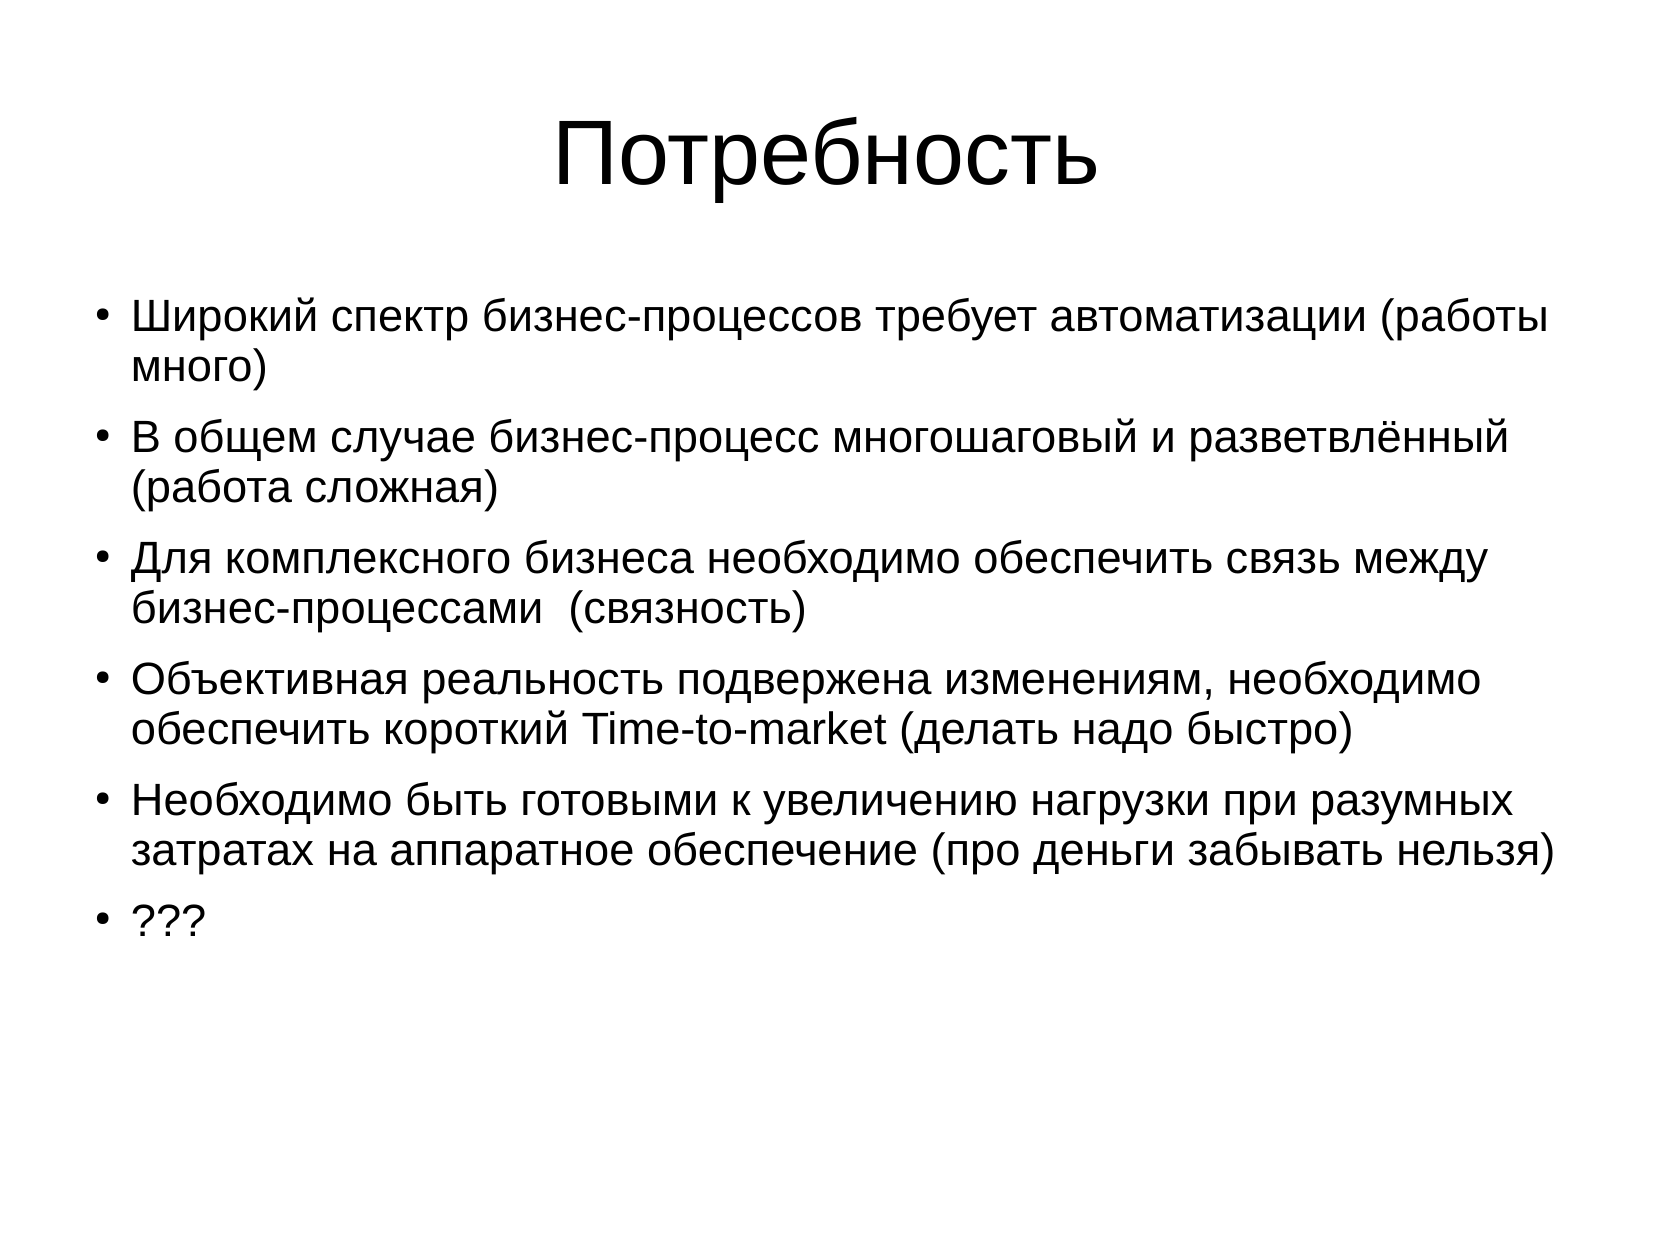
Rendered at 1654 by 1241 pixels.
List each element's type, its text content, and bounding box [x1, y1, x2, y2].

title Потребность [82, 49, 1571, 257]
list Широкий спектр бизнес-процессов требует автоматизации (работы много) В общем случае бизнес-процесс многошаговый и разветвлённый (работа сложная) Для комплексного бизнеса необходимо обеспечить связь между бизнес-процессами (связность) Объективная реальность подвержена изменениям, необходимо обеспечить короткий Time-to-market (делать надо быстро) Необходимо быть готовыми к увеличению нагрузки при разумных затратах на аппаратное обеспечение (про деньги забывать нельзя) ??? [82, 290, 1571, 1010]
